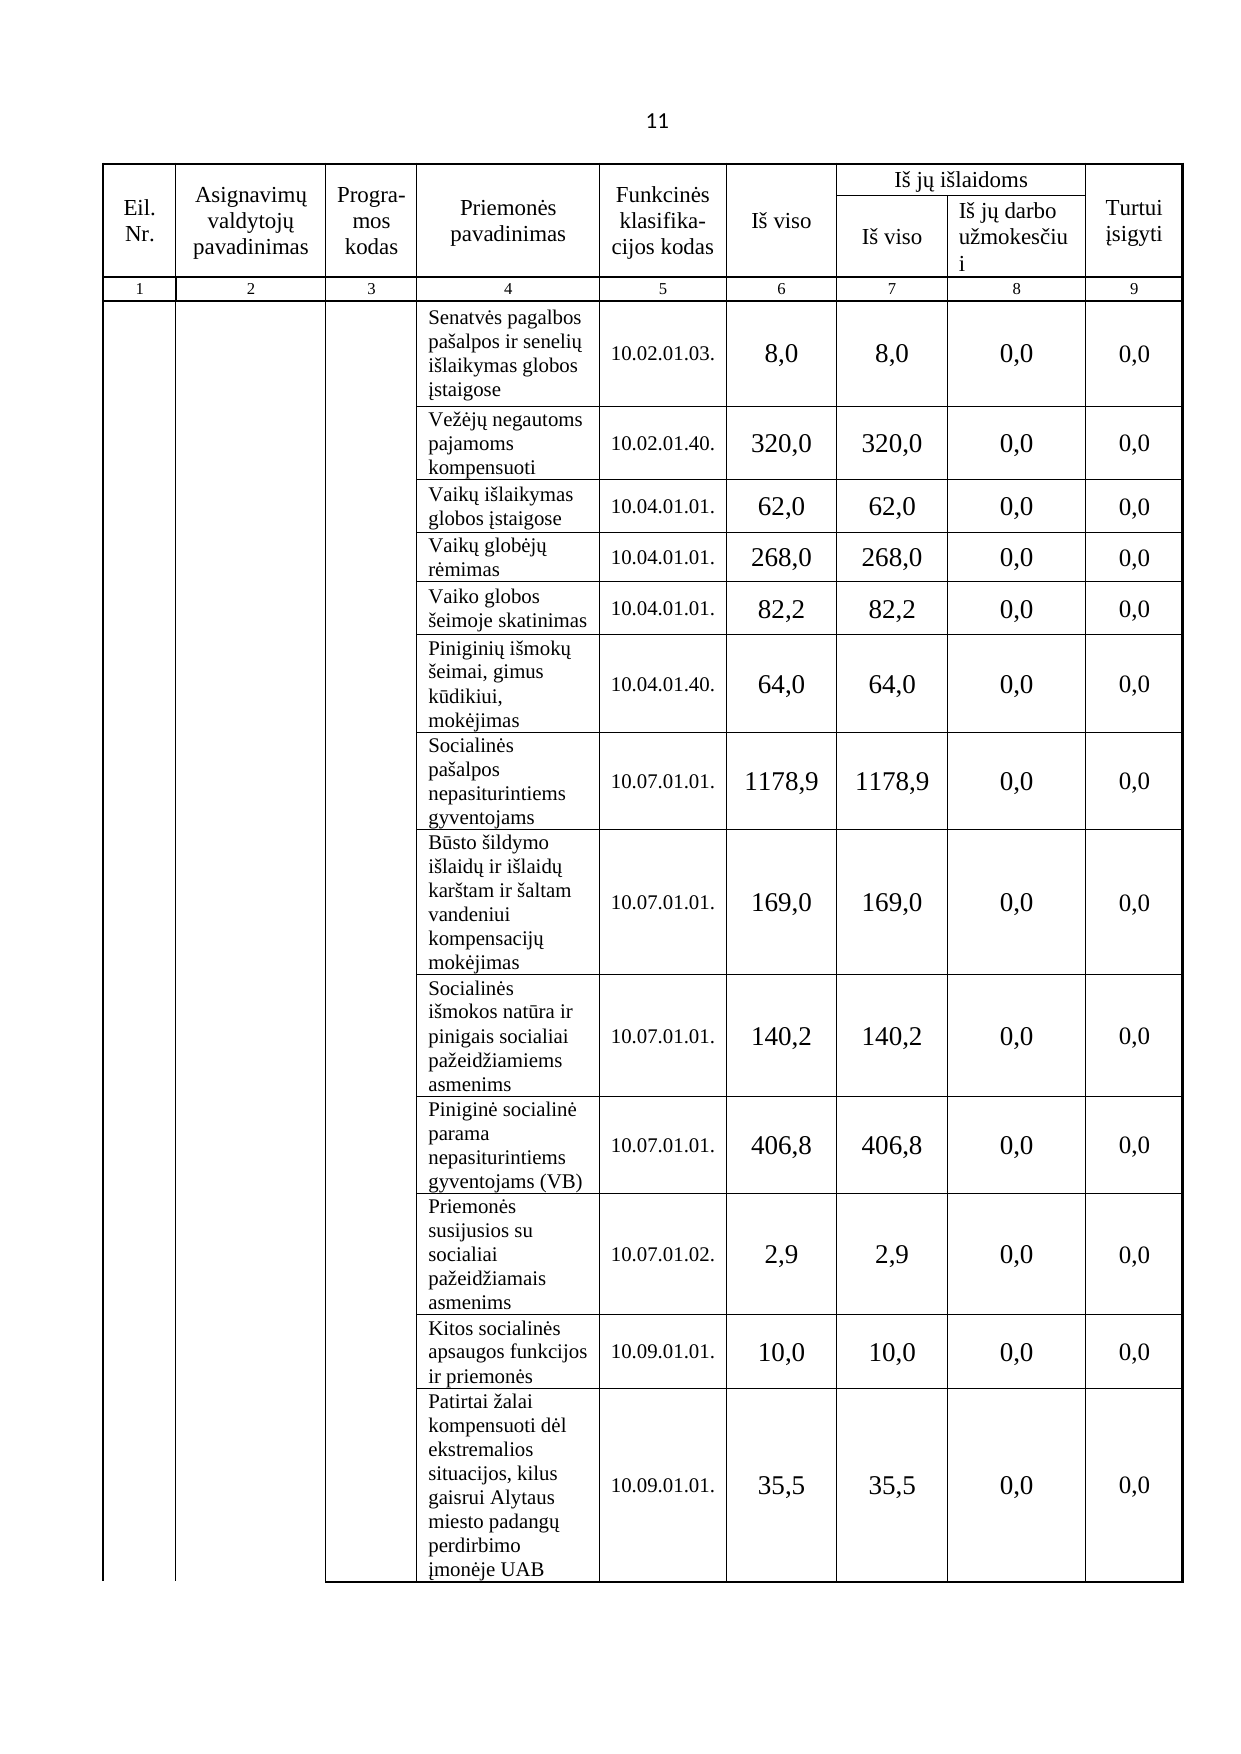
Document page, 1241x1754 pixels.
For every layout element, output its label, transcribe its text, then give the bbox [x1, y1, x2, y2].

table_cell 10.09.01.01. [600, 1315, 726, 1388]
table_cell 0,0 [1086, 302, 1181, 406]
table_cell 1178,9 [837, 733, 947, 829]
table_cell 10.07.01.01. [600, 1097, 726, 1193]
table_cell 10.02.01.03. [600, 302, 726, 406]
table_cell 0,0 [948, 480, 1085, 532]
table_cell 0,0 [948, 1194, 1085, 1314]
table_cell 62,0 [727, 480, 836, 532]
table_cell 0,0 [1086, 733, 1181, 829]
table_cell 82,2 [837, 582, 947, 634]
table_cell 2 [177, 278, 325, 299]
table_cell 0,0 [948, 533, 1085, 581]
table_cell 3 [326, 278, 416, 299]
table_cell 8,0 [727, 302, 836, 406]
table_cell 0,0 [1086, 1315, 1181, 1388]
table_cell 0,0 [1086, 1389, 1181, 1581]
table_cell 0,0 [948, 1097, 1085, 1193]
table_cell 0,0 [1086, 1194, 1181, 1314]
table_cell 5 [600, 278, 726, 299]
table_cell 0,0 [948, 830, 1085, 974]
table_cell 320,0 [837, 407, 947, 479]
table_cell 62,0 [837, 480, 947, 532]
table_cell 1178,9 [727, 733, 836, 829]
table_cell 7 [837, 278, 947, 299]
table_cell 10,0 [727, 1315, 836, 1388]
table_cell 10.07.01.01. [600, 830, 726, 974]
table_cell 0,0 [948, 635, 1085, 732]
table_header Eil. Nr. [104, 165, 175, 276]
table_cell 2,9 [727, 1194, 836, 1314]
table_cell 9 [1086, 278, 1181, 299]
table_cell 0,0 [1086, 975, 1181, 1096]
table_cell 10.04.01.01. [600, 533, 726, 581]
table_cell Vaikų išlaikymas globos įstaigose [417, 480, 599, 532]
table_header Turtui įsigyti [1086, 165, 1181, 276]
table_cell 0,0 [1086, 635, 1181, 732]
table_header Funkcinės klasifika-cijos kodas [600, 165, 726, 276]
table_cell 0,0 [948, 733, 1085, 829]
table_cell 6 [727, 278, 836, 299]
table_cell Socialinės pašalpos nepasiturintiems gyventojams [417, 733, 599, 829]
table_cell 10.07.01.01. [600, 975, 726, 1096]
table_cell 0,0 [948, 582, 1085, 634]
table_cell 64,0 [837, 635, 947, 732]
table_header Priemonės pavadinimas [417, 165, 599, 276]
table_cell 140,2 [837, 975, 947, 1096]
table_cell 10.04.01.01. [600, 480, 726, 532]
table_header Iš viso [727, 165, 836, 276]
table_cell 268,0 [837, 533, 947, 581]
table_cell 140,2 [727, 975, 836, 1096]
table_cell 0,0 [948, 975, 1085, 1096]
table_cell 320,0 [727, 407, 836, 479]
table_cell 35,5 [727, 1389, 836, 1581]
table_cell Patirtai žalai kompensuoti dėl ekstremalios situacijos, kilus gaisrui Alytaus miesto padangų perdirbimo įmonėje UAB [417, 1389, 599, 1581]
table_cell 10.07.01.01. [600, 733, 726, 829]
table_cell 169,0 [727, 830, 836, 974]
table_cell 1 [104, 278, 175, 299]
table_cell Būsto šildymo išlaidų ir išlaidų karštam ir šaltam vandeniui kompensacijų mokėjimas [417, 830, 599, 974]
table_cell 0,0 [1086, 582, 1181, 634]
table_cell 0,0 [1086, 407, 1181, 479]
table_cell Senatvės pagalbos pašalpos ir senelių išlaikymas globos įstaigose [417, 302, 599, 406]
table_cell 10,0 [837, 1315, 947, 1388]
table_cell 268,0 [727, 533, 836, 581]
table_cell 0,0 [1086, 533, 1181, 581]
table_cell 0,0 [948, 1315, 1085, 1388]
table_cell 0,0 [1086, 1097, 1181, 1193]
table_cell [104, 302, 175, 1581]
table_cell Iš jų darbo užmokesčiui [948, 196, 1085, 276]
table_header Asignavimų valdytojų pavadinimas [176, 165, 325, 276]
table_cell Vežėjų negautoms pajamoms kompensuoti [417, 407, 599, 479]
table_cell Iš viso [837, 196, 947, 276]
table_header Progra-mos kodas [326, 165, 416, 276]
table_cell 82,2 [727, 582, 836, 634]
table_cell 10.04.01.01. [600, 582, 726, 634]
table_cell Piniginė socialinė parama nepasiturintiems gyventojams (VB) [417, 1097, 599, 1193]
table_cell 169,0 [837, 830, 947, 974]
table_cell 406,8 [837, 1097, 947, 1193]
table_cell 0,0 [948, 302, 1085, 406]
table_cell Piniginių išmokų šeimai, gimus kūdikiui, mokėjimas [417, 635, 599, 732]
table_cell Kitos socialinės apsaugos funkcijos ir priemonės [417, 1315, 599, 1388]
table_cell Socialinės išmokos natūra ir pinigais socialiai pažeidžiamiems asmenims [417, 975, 599, 1096]
table_cell 0,0 [1086, 480, 1181, 532]
table_cell 10.09.01.01. [600, 1389, 726, 1581]
table_cell 10.02.01.40. [600, 407, 726, 479]
table_cell 0,0 [948, 407, 1085, 479]
table_cell 35,5 [837, 1389, 947, 1581]
table_cell Priemonės susijusios su socialiai pažeidžiamais asmenims [417, 1194, 599, 1314]
table_cell 10.07.01.02. [600, 1194, 726, 1314]
table_cell 8 [948, 278, 1085, 299]
table_cell 2,9 [837, 1194, 947, 1314]
table_cell 0,0 [1086, 830, 1181, 974]
table_cell 0,0 [948, 1389, 1085, 1581]
table_cell 8,0 [837, 302, 947, 406]
table_cell [176, 302, 325, 1581]
table_cell [326, 302, 416, 1581]
table_cell 10.04.01.40. [600, 635, 726, 732]
table_cell 4 [417, 278, 599, 299]
table_cell Vaiko globos šeimoje skatinimas [417, 582, 599, 634]
table_header Iš jų išlaidoms [837, 165, 1085, 195]
table_cell 64,0 [727, 635, 836, 732]
table_cell 406,8 [727, 1097, 836, 1193]
table_cell Vaikų globėjų rėmimas [417, 533, 599, 581]
